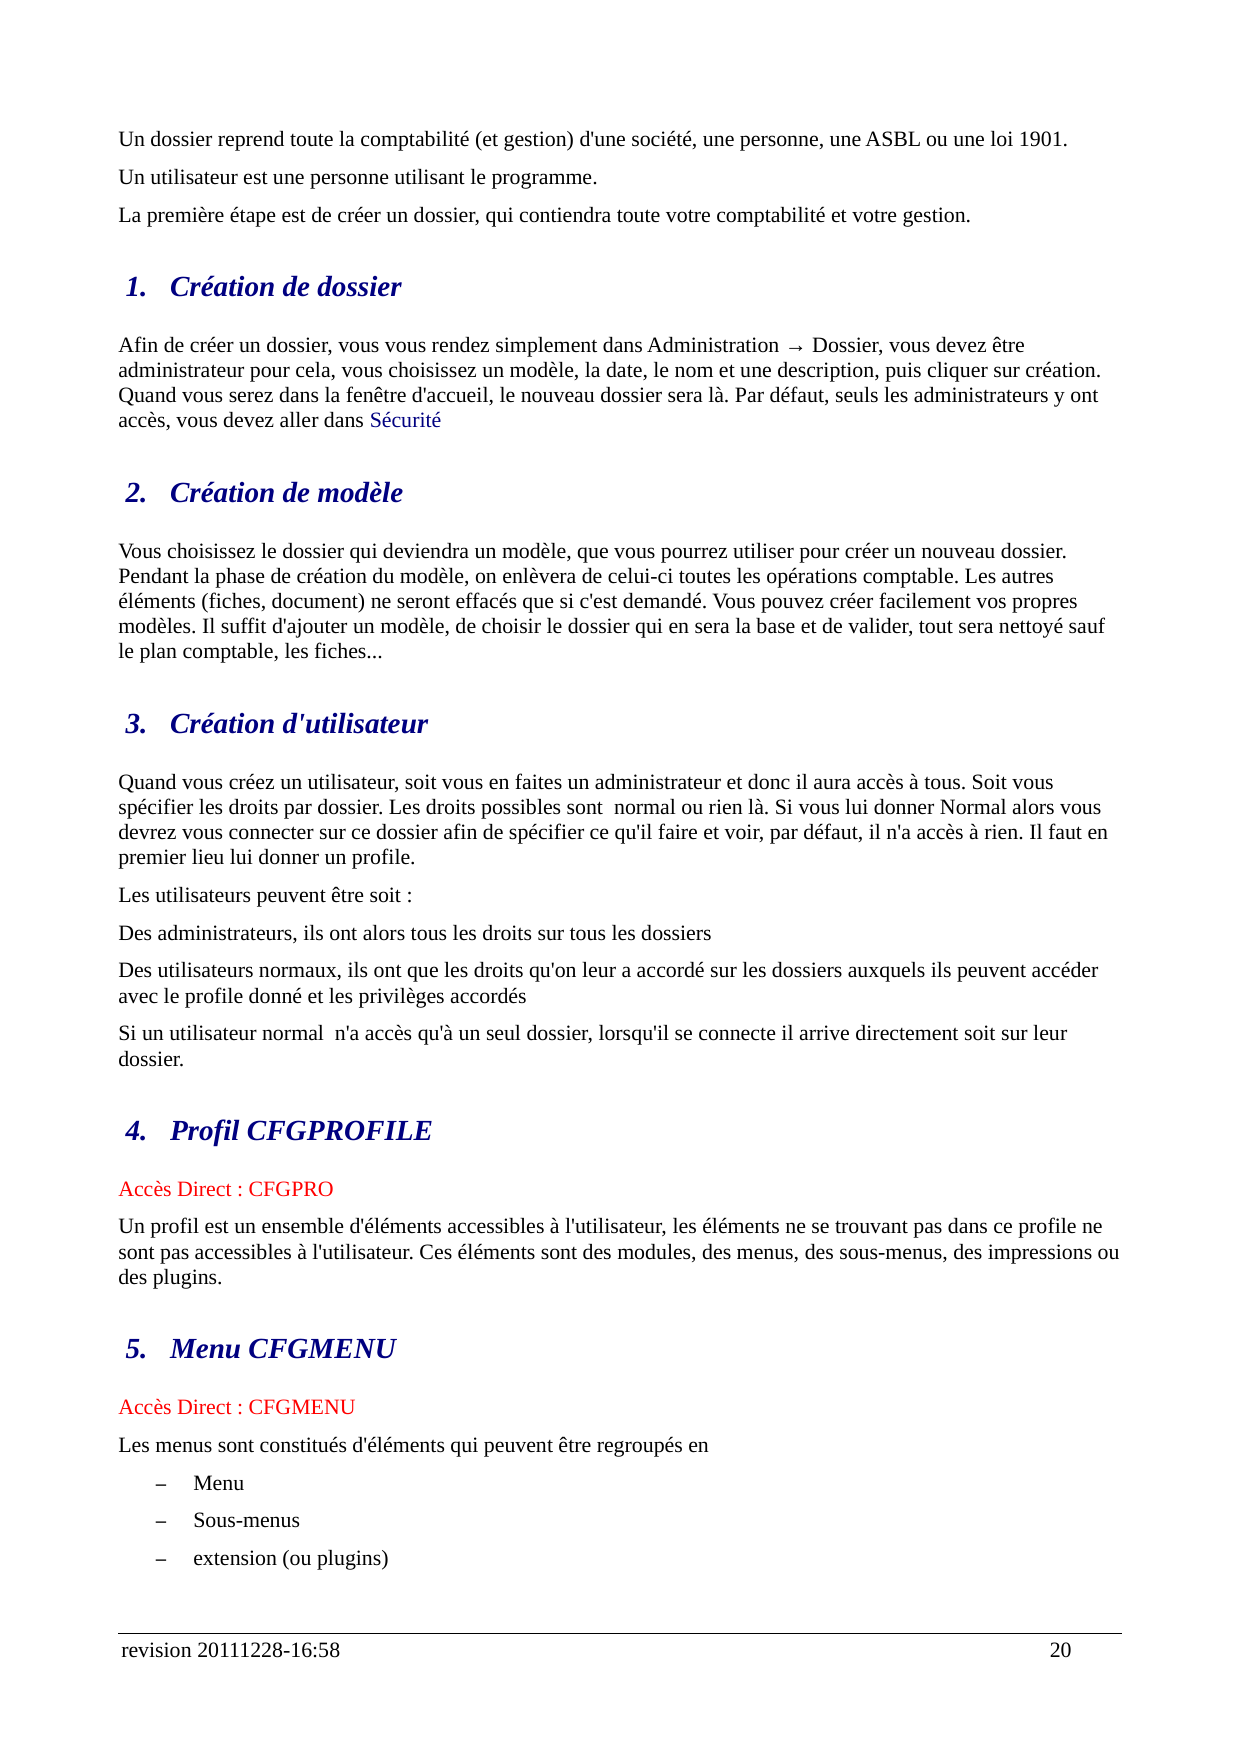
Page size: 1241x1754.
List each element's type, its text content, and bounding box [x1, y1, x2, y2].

subtitle Création de dossier [118, 269, 1122, 302]
text Si un utilisateur normal n'a accès qu'à un seul dossier, lorsqu'il se connecte il arrive directement soit sur leur dossier. [118, 1020, 1122, 1071]
text Des administrateurs, ils ont alors tous les droits sur tous les dossiers [118, 920, 1122, 945]
subtitle Menu CFGMENU [118, 1331, 1122, 1365]
text La première étape est de créer un dossier, qui contiendra toute votre comptabilité et votre gestion. [118, 202, 1122, 227]
text Afin de créer un dossier, vous vous rendez simplement dans Administration → Dossier, vous devez être administrateur pour cela, vous choisissez un modèle, la date, le nom et une description, puis cliquer sur création. Quand vous serez dans la fenêtre d'accueil, le nouveau dossier sera là. Par défaut, seuls les administrateurs y ont accès, vous devez aller dans Sécurité [118, 332, 1122, 433]
text Un utilisateur est une personne utilisant le programme. [118, 164, 1122, 189]
text Vous choisissez le dossier qui deviendra un modèle, que vous pourrez utiliser pour créer un nouveau dossier. Pendant la phase de création du modèle, on enlèvera de celui-ci toutes les opérations comptable. Les autres éléments (fiches, document) ne seront effacés que si c'est demandé. Vous pouvez créer facilement vos propres modèles. Il suffit d'ajouter un modèle, de choisir le dossier qui en sera la base et de valider, tout sera nettoyé sauf le plan comptable, les fiches... [118, 538, 1122, 664]
text Les utilisateurs peuvent être soit : [118, 882, 1122, 907]
subtitle Création d'utilisateur [118, 706, 1122, 739]
list Sous-menus [156, 1507, 1122, 1532]
text Un profil est un ensemble d'éléments accessibles à l'utilisateur, les éléments ne se trouvant pas dans ce profile ne sont pas accessibles à l'utilisateur. Ces éléments sont des modules, des menus, des sous-menus, des impressions ou des plugins. [118, 1213, 1122, 1289]
text Accès Direct : CFGMENU [118, 1394, 1122, 1419]
text Un dossier reprend toute la comptabilité (et gestion) d'une société, une personne, une ASBL ou une loi 1901. [118, 126, 1122, 151]
list extension (ou plugins) [156, 1545, 1122, 1570]
subtitle Création de modèle [118, 475, 1122, 508]
subtitle Profil CFGPROFILE [118, 1113, 1122, 1146]
text Quand vous créez un utilisateur, soit vous en faites un administrateur et donc il aura accès à tous. Soit vous spécifier les droits par dossier. Les droits possibles sont normal ou rien là. Si vous lui donner Normal alors vous devrez vous connecter sur ce dossier afin de spécifier ce qu'il faire et voir, par défaut, il n'a accès à rien. Il faut en premier lieu lui donner un profile. [118, 769, 1122, 869]
text Des utilisateurs normaux, ils ont que les droits qu'on leur a accordé sur les dossiers auxquels ils peuvent accéder avec le profile donné et les privilèges accordés [118, 957, 1122, 1008]
text Accès Direct : CFGPRO [118, 1176, 1122, 1201]
text Les menus sont constitués d'éléments qui peuvent être regroupés en [118, 1432, 1122, 1457]
list Menu [156, 1469, 1122, 1495]
